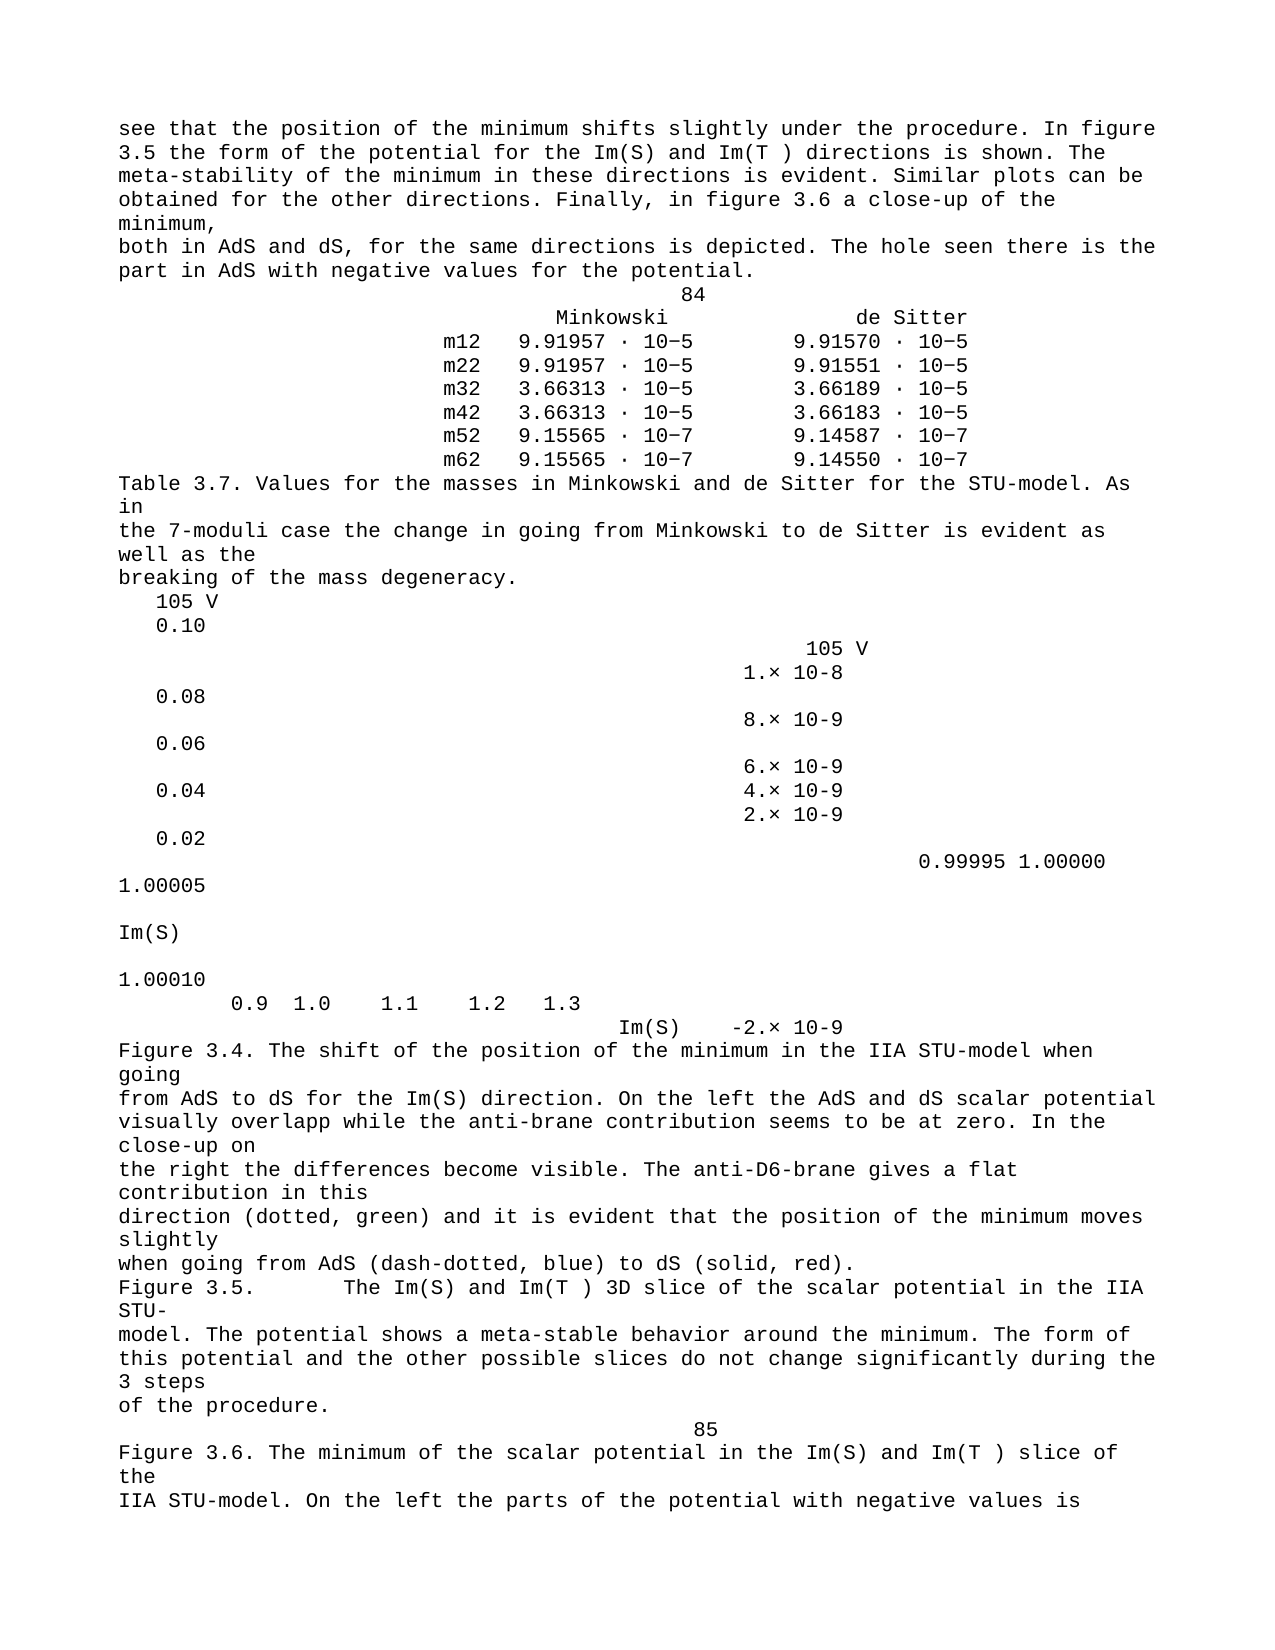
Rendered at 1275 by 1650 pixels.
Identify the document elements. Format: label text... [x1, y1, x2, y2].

text Figure 3.6. The minimum of the scalar potential in the Im(S) and Im(T ) slice of the [118, 1442, 1157, 1489]
text Table 3.7. Values for the masses in Minkowski and de Sitter for the STU-model. As in [118, 473, 1157, 520]
text Im(S) -2.× 10-9 [118, 1017, 1157, 1040]
text 0.06 [118, 733, 1157, 757]
text 6.× 10-9 [118, 757, 1157, 780]
text 2.× 10-9 [118, 804, 1157, 827]
text 3.5 the form of the potential for the Im(S) and Im(T ) directions is shown. The [118, 142, 1157, 165]
text 0.9 1.0 1.1 1.2 1.3 [118, 993, 1157, 1017]
text Figure 3.4. The shift of the position of the minimum in the IIA STU-model when going [118, 1040, 1157, 1088]
text 0.02 [118, 827, 1157, 851]
text 1.00010 [118, 946, 1157, 993]
text see that the position of the minimum shifts slightly under the procedure. In figure [118, 118, 1157, 142]
text breaking of the mass degeneracy. [118, 567, 1157, 591]
text of the procedure. [118, 1395, 1157, 1419]
text from AdS to dS for the Im(S) direction. On the left the AdS and dS scalar potential [118, 1088, 1157, 1111]
text Minkowski de Sitter [118, 307, 1157, 331]
text part in AdS with negative values for the potential. [118, 260, 1157, 284]
text 105 V [118, 638, 1157, 662]
text the right the differences become visible. The anti-D6-brane gives a flat contribution in this [118, 1158, 1157, 1206]
text 85 [118, 1419, 1157, 1442]
text both in AdS and dS, for the same directions is depicted. The hole seen there is the [118, 236, 1157, 260]
text 8.× 10-9 [118, 709, 1157, 733]
text m12 9.91957 · 10−5 9.91570 · 10−5 [118, 331, 1157, 354]
text 105 V [118, 591, 1157, 615]
text 84 [118, 284, 1157, 307]
text m52 9.15565 · 10−7 9.14587 · 10−7 [118, 426, 1157, 449]
text 0.99995 1.00000 1.00005 [118, 851, 1157, 898]
text m42 3.66313 · 10−5 3.66183 · 10−5 [118, 402, 1157, 426]
text the 7-moduli case the change in going from Minkowski to de Sitter is evident as well as the [118, 520, 1157, 567]
text visually overlapp while the anti-brane contribution seems to be at zero. In the close-up on [118, 1111, 1157, 1158]
text m62 9.15565 · 10−7 9.14550 · 10−7 [118, 449, 1157, 473]
text 0.10 [118, 615, 1157, 638]
text m32 3.66313 · 10−5 3.66189 · 10−5 [118, 378, 1157, 402]
text 0.04 4.× 10-9 [118, 780, 1157, 804]
text m22 9.91957 · 10−5 9.91551 · 10−5 [118, 354, 1157, 378]
text obtained for the other directions. Finally, in figure 3.6 a close-up of the minimum, [118, 189, 1157, 236]
text this potential and the other possible slices do not change significantly during the 3 steps [118, 1348, 1157, 1395]
text IIA STU-model. On the left the parts of the potential with negative values is [118, 1489, 1157, 1513]
text meta-stability of the minimum in these directions is evident. Similar plots can be [118, 165, 1157, 189]
text Figure 3.5. The Im(S) and Im(T ) 3D slice of the scalar potential in the IIA STU- [118, 1277, 1157, 1324]
text when going from AdS (dash-dotted, blue) to dS (solid, red). [118, 1253, 1157, 1277]
text 1.× 10-8 [118, 662, 1157, 686]
text 0.08 [118, 686, 1157, 709]
text model. The potential shows a meta-stable behavior around the minimum. The form of [118, 1324, 1157, 1348]
text direction (dotted, green) and it is evident that the position of the minimum moves slightly [118, 1206, 1157, 1253]
text Im(S) [118, 898, 1157, 946]
